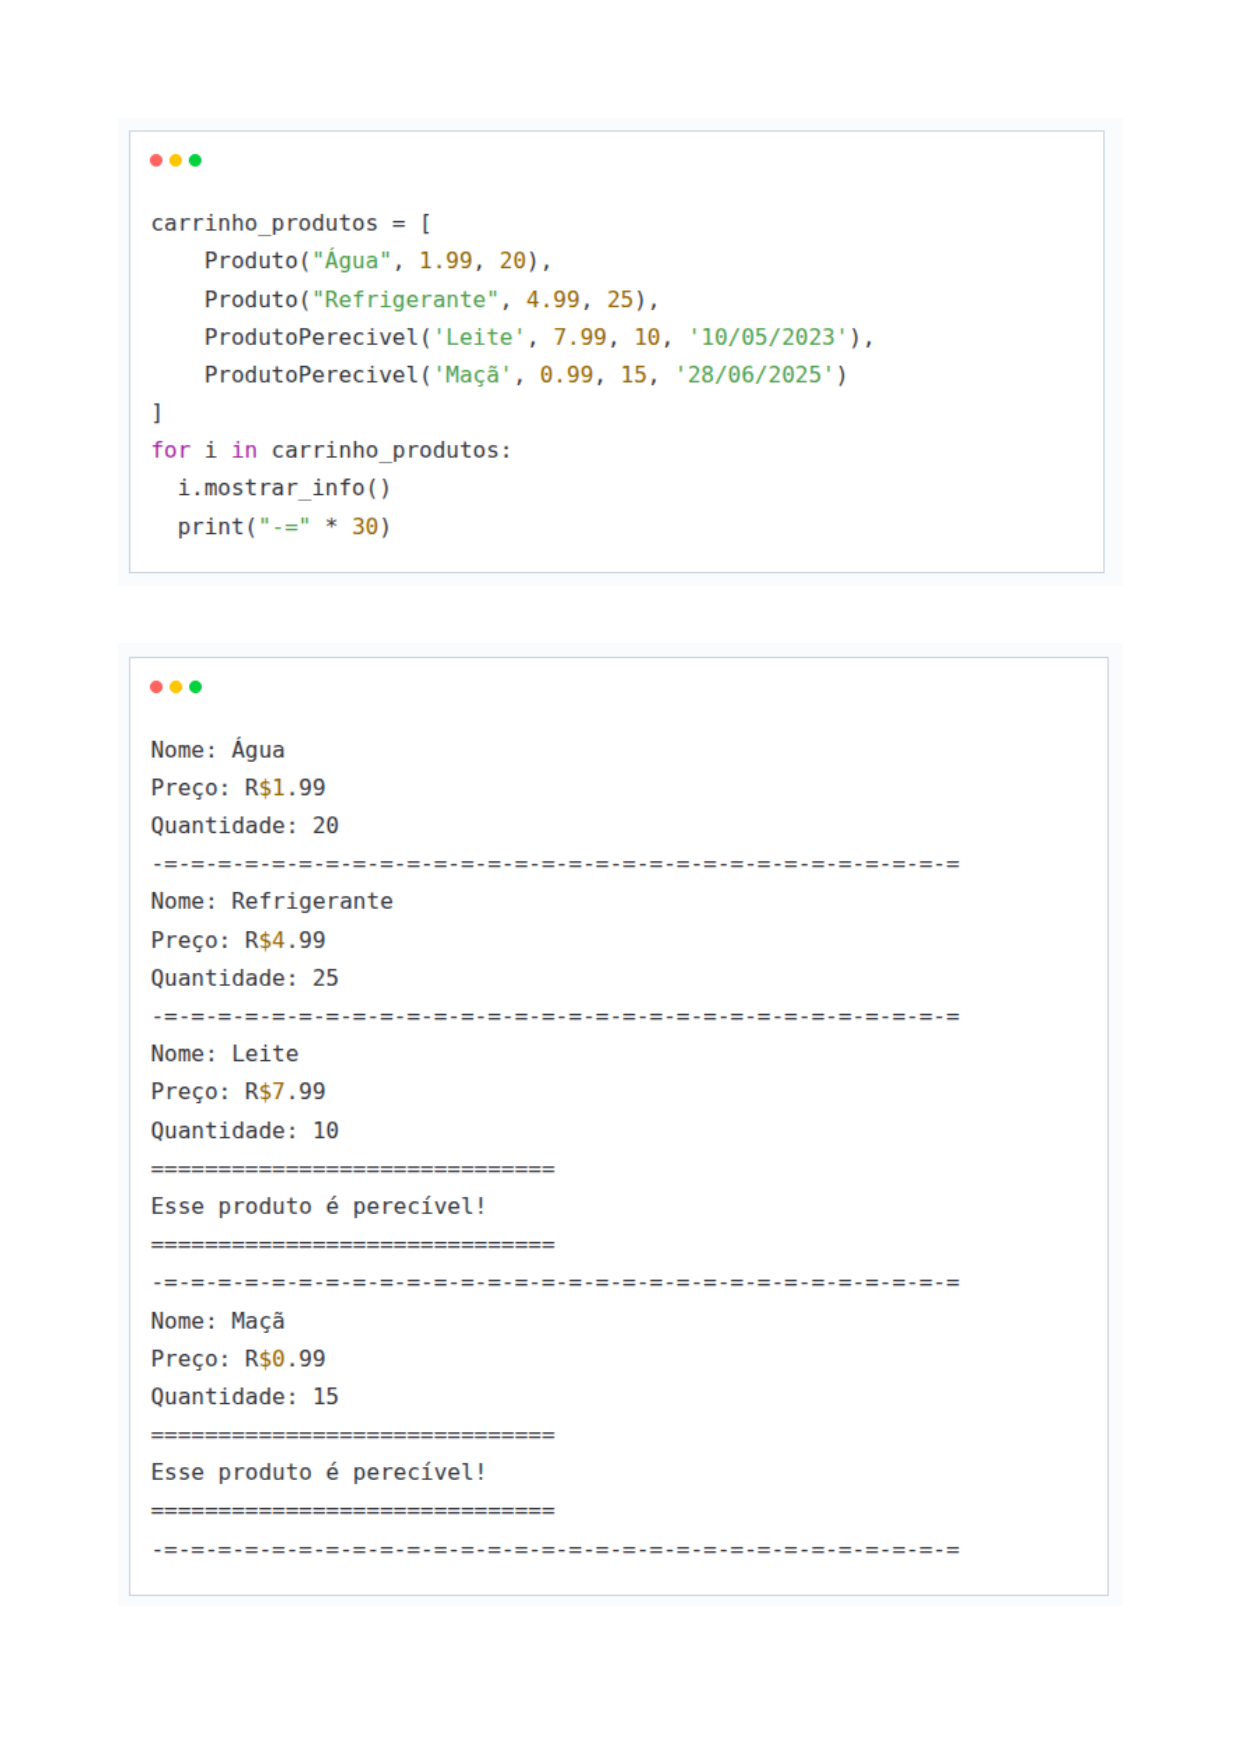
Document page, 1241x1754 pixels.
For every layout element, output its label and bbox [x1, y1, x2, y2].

picture [118, 643, 1123, 1606]
picture [118, 118, 1123, 586]
